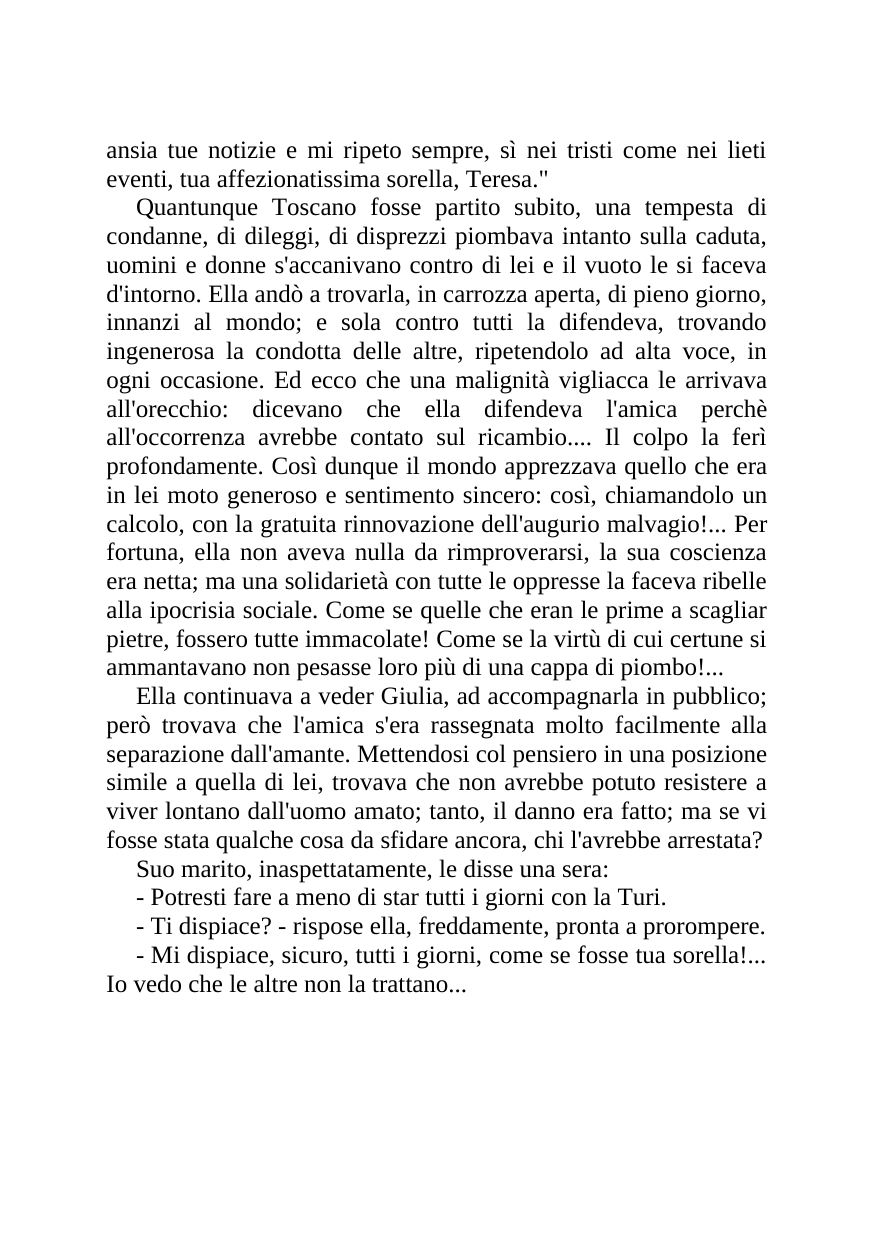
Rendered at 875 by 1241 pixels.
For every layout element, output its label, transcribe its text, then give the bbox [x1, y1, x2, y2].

text Suo marito, inaspettatamente, le disse una sera: [106, 854, 768, 882]
text - Potresti fare a meno di star tutti i giorni con la Turi. [106, 882, 768, 911]
text ansia tue notizie e mi ripeto sempre, sì nei tristi come nei lieti eventi, tua affezionatissima sorella, Teresa." [106, 135, 768, 192]
text Ella continuava a veder Giulia, ad accompagnarla in pubblico; però trovava che l'amica s'era rassegnata molto facilmente alla separazione dall'amante. Mettendosi col pensiero in una posizione simile a quella di lei, trovava che non avrebbe potuto resistere a viver lontano dall'uomo amato; tanto, il danno era fatto; ma se vi fosse stata qualche cosa da sfidare ancora, chi l'avrebbe arrestata? [106, 681, 768, 854]
text - Ti dispiace? - rispose ella, freddamente, pronta a prorompere. [106, 911, 768, 940]
text Quantunque Toscano fosse partito subito, una tempesta di condanne, di dileggi, di disprezzi piombava intanto sulla caduta, uomini e donne s'accanivano contro di lei e il vuoto le si faceva d'intorno. Ella andò a trovarla, in carrozza aperta, di pieno giorno, innanzi al mondo; e sola contro tutti la difendeva, trovando ingenerosa la condotta delle altre, ripetendolo ad alta voce, in ogni occasione. Ed ecco che una malignità vigliacca le arrivava all'orecchio: dicevano che ella difendeva l'amica perchè all'occorrenza avrebbe contato sul ricambio.... Il colpo la ferì profondamente. Così dunque il mondo apprezzava quello che era in lei moto generoso e sentimento sincero: così, chiamandolo un calcolo, con la gratuita rinnovazione dell'augurio malvagio!... Per fortuna, ella non aveva nulla da rimproverarsi, la sua coscienza era netta; ma una solidarietà con tutte le oppresse la faceva ribelle alla ipocrisia sociale. Come se quelle che eran le prime a scagliar pietre, fossero tutte immacolate! Come se la virtù di cui certune si ammantavano non pesasse loro più di una cappa di piombo!... [106, 192, 768, 681]
text - Mi dispiace, sicuro, tutti i giorni, come se fosse tua sorella!... Io vedo che le altre non la trattano... [106, 940, 768, 997]
